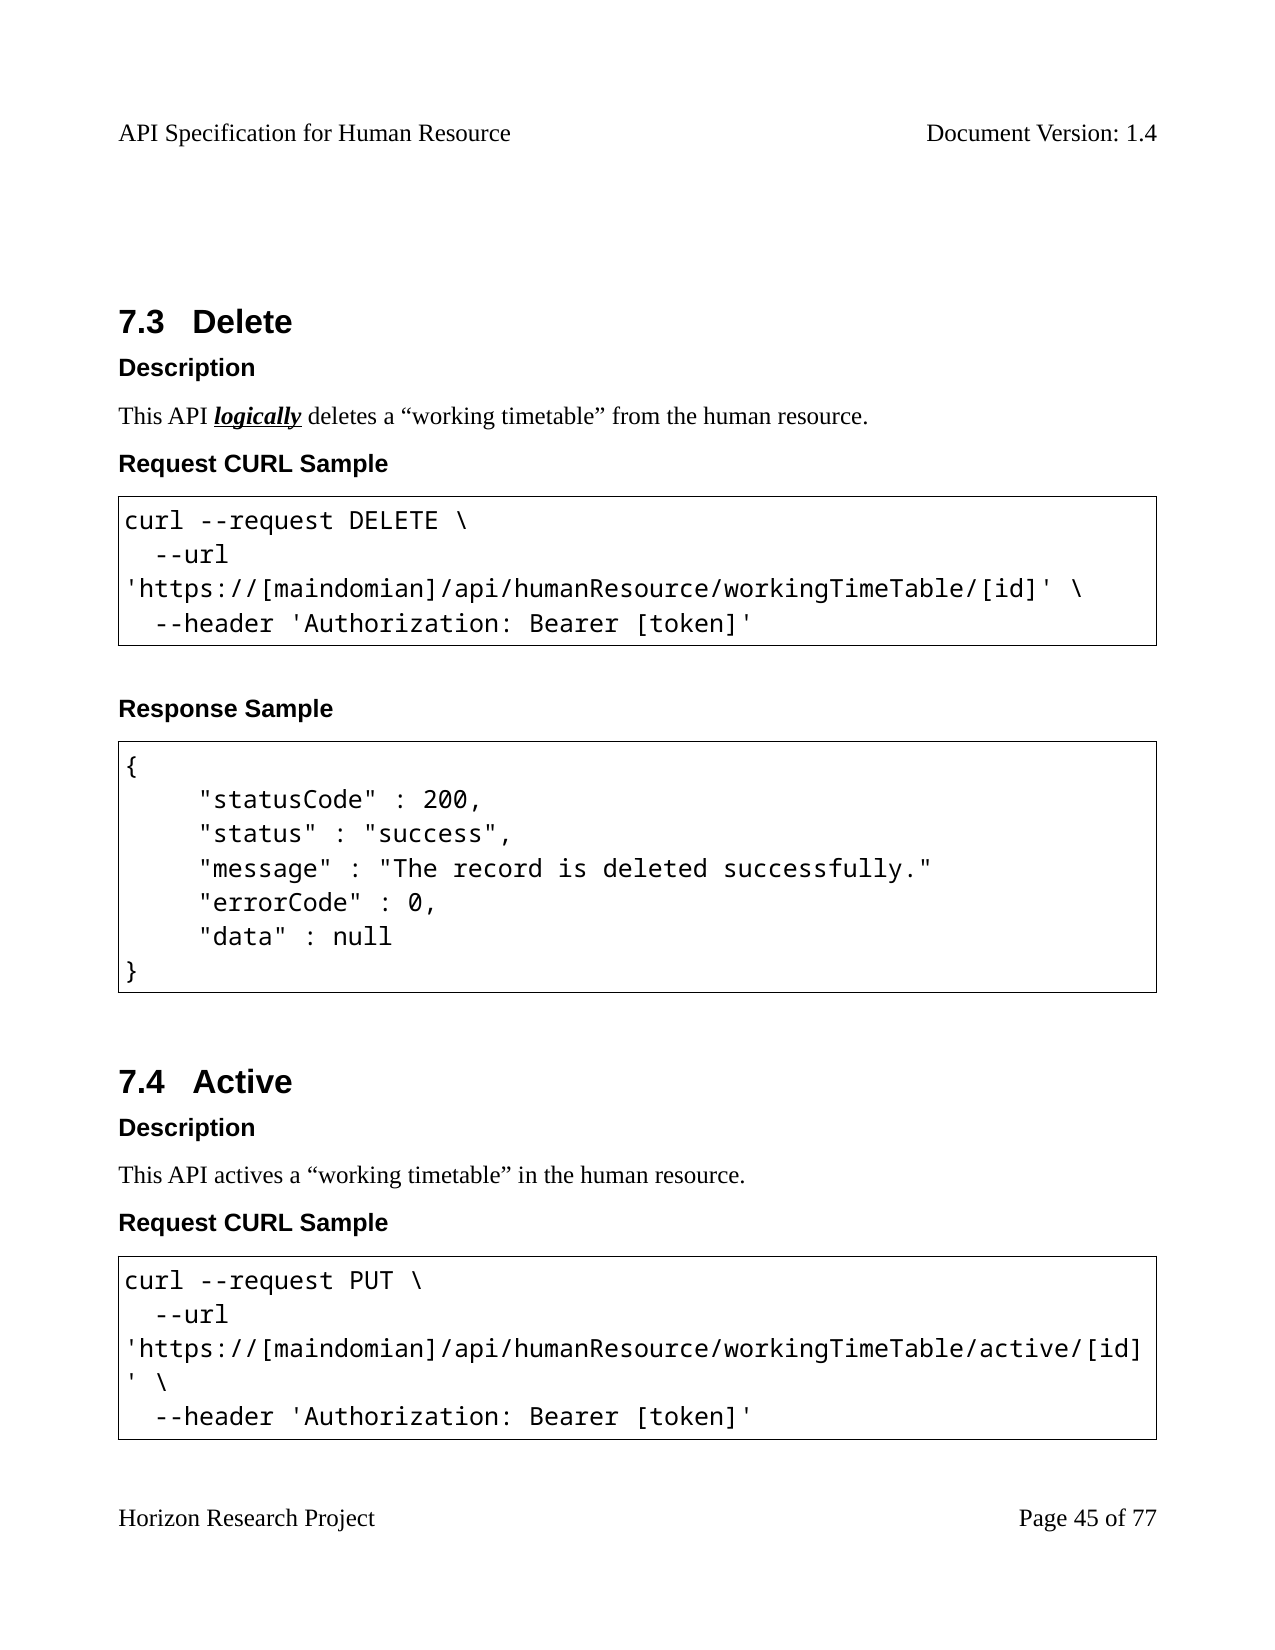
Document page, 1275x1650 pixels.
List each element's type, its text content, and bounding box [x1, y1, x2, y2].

text This API logically deletes a “working timetable” from the human resource. [118, 401, 1157, 430]
table_header curl --request DELETE \ --url 'https://[maindomian]/api/humanResource/workingTimeTable/[id]' \ --header 'Authorization: Bearer [token]' [119, 497, 1156, 645]
subtitle Active [118, 1062, 1157, 1100]
text Request CURL Sample [118, 1208, 1157, 1237]
subtitle Delete [118, 302, 1157, 341]
text This API actives a “working timetable” in the human resource. [118, 1160, 1157, 1189]
text Description [118, 1113, 1157, 1142]
text Description [118, 353, 1157, 382]
text Request CURL Sample [118, 449, 1157, 477]
text Response Sample [118, 694, 1157, 722]
table_header { "statusCode" : 200, "status" : "success", "message" : "The record is deleted successfully." "errorCode" : 0, "data" : null } [119, 742, 1156, 992]
table_header curl --request PUT \ --url 'https://[maindomian]/api/humanResource/workingTimeTable/active/[id]' \ --header 'Authorization: Bearer [token]' [119, 1257, 1156, 1438]
